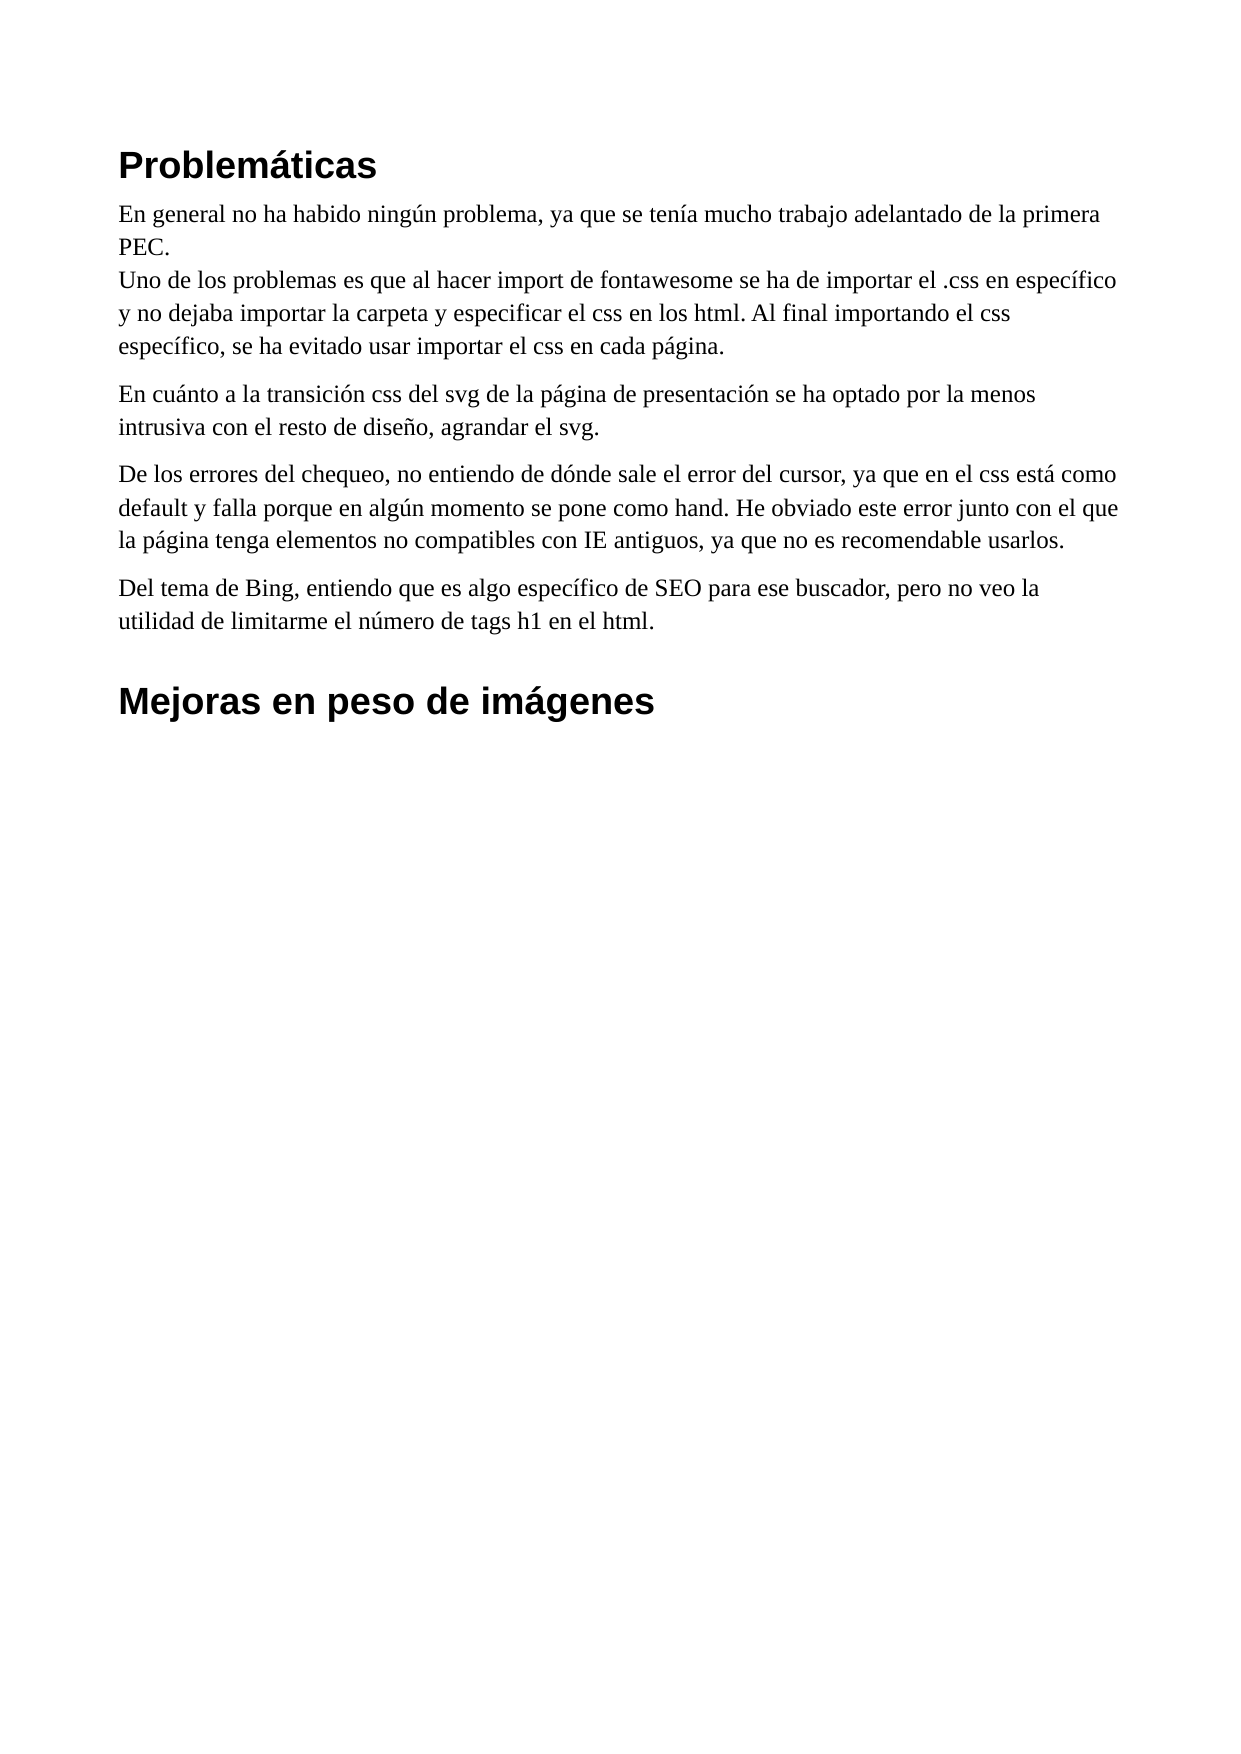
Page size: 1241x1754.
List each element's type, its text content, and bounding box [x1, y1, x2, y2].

text De los errores del chequeo, no entiendo de dónde sale el error del cursor, ya que en el css está como default y falla porque en algún momento se pone como hand. He obviado este error junto con el que la página tenga elementos no compatibles con IE antiguos, ya que no es recomendable usarlos. [118, 459, 1122, 554]
subtitle Problemáticas [118, 143, 1122, 187]
text En general no ha habido ningún problema, ya que se tenía mucho trabajo adelantado de la primera PEC. Uno de los problemas es que al hacer import de fontawesome se ha de importar el .css en específico y no dejaba importar la carpeta y especificar el css en los html. Al final importando el css específico, se ha evitado usar importar el css en cada página. [118, 199, 1122, 360]
text Del tema de Bing, entiendo que es algo específico de SEO para ese buscador, pero no veo la utilidad de limitarme el número de tags h1 en el html. [118, 573, 1122, 635]
text En cuánto a la transición css del svg de la página de presentación se ha optado por la menos intrusiva con el resto de diseño, agrandar el svg. [118, 379, 1122, 441]
subtitle Mejoras en peso de imágenes [118, 679, 1122, 722]
